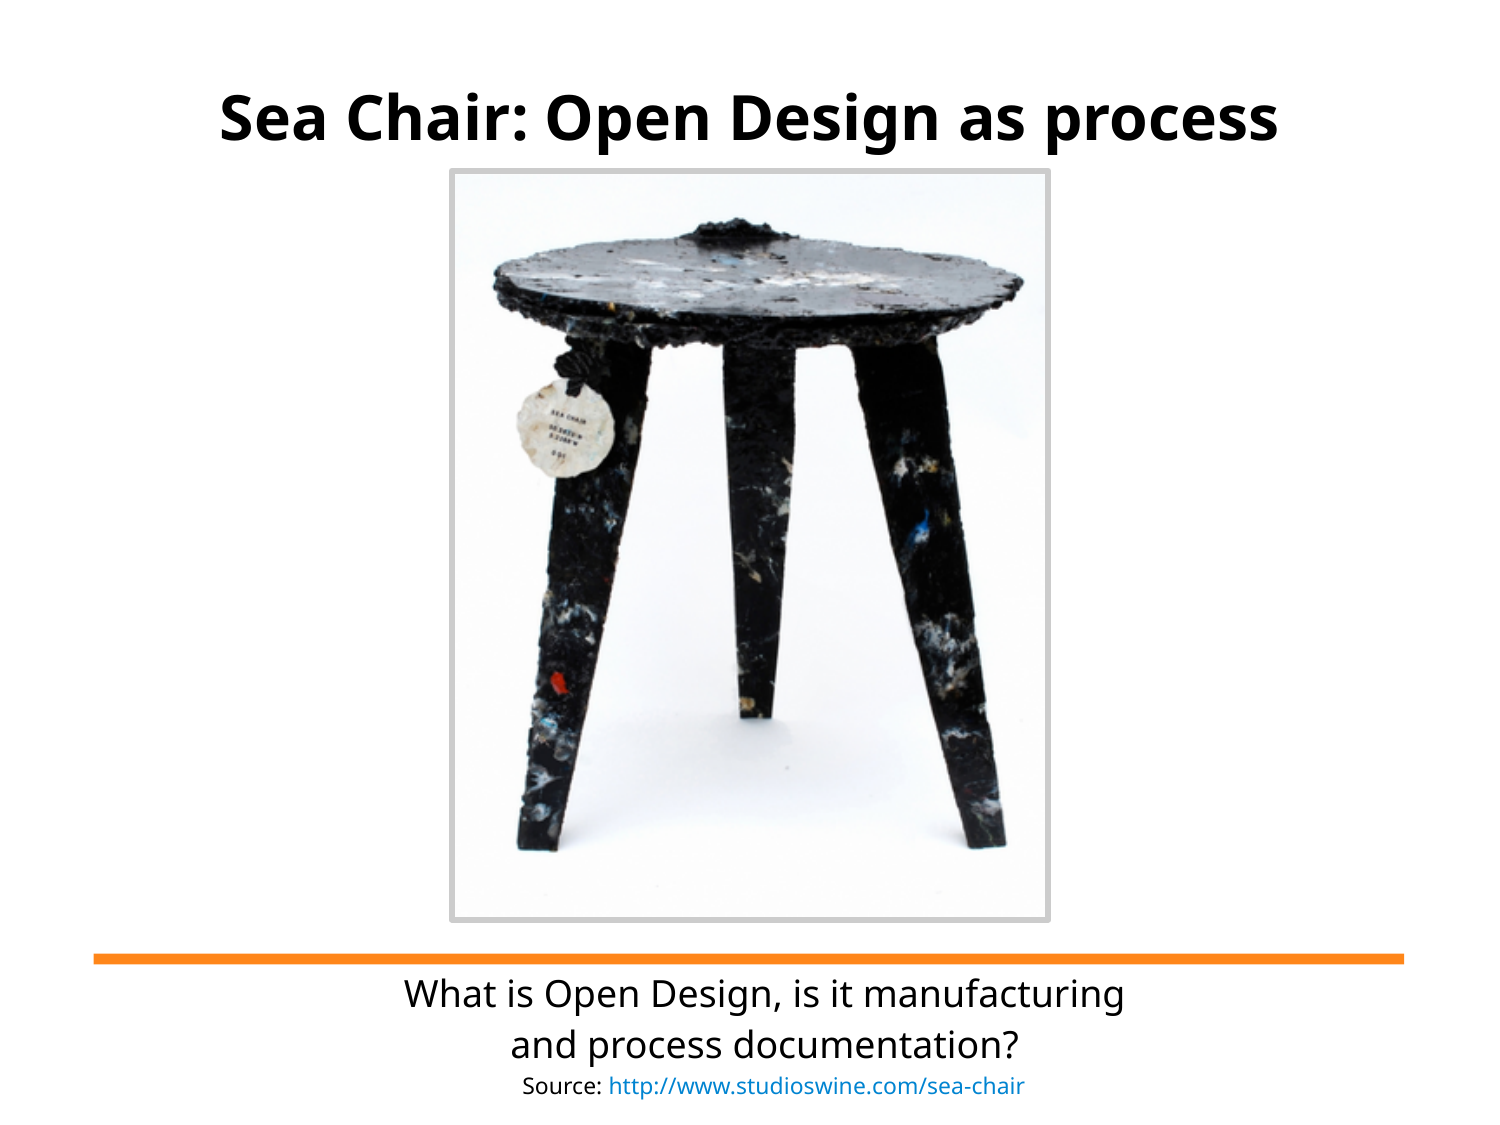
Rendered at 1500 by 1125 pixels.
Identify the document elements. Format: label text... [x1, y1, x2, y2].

text_box What is Open Design, is it manufacturing and process documentation? [382, 960, 1148, 1073]
picture [0, 0, 1500, 1125]
title Sea Chair: Open Design as process [75, 44, 1426, 188]
text_box Source: http://www.studioswine.com/sea-chair [507, 1062, 993, 1107]
